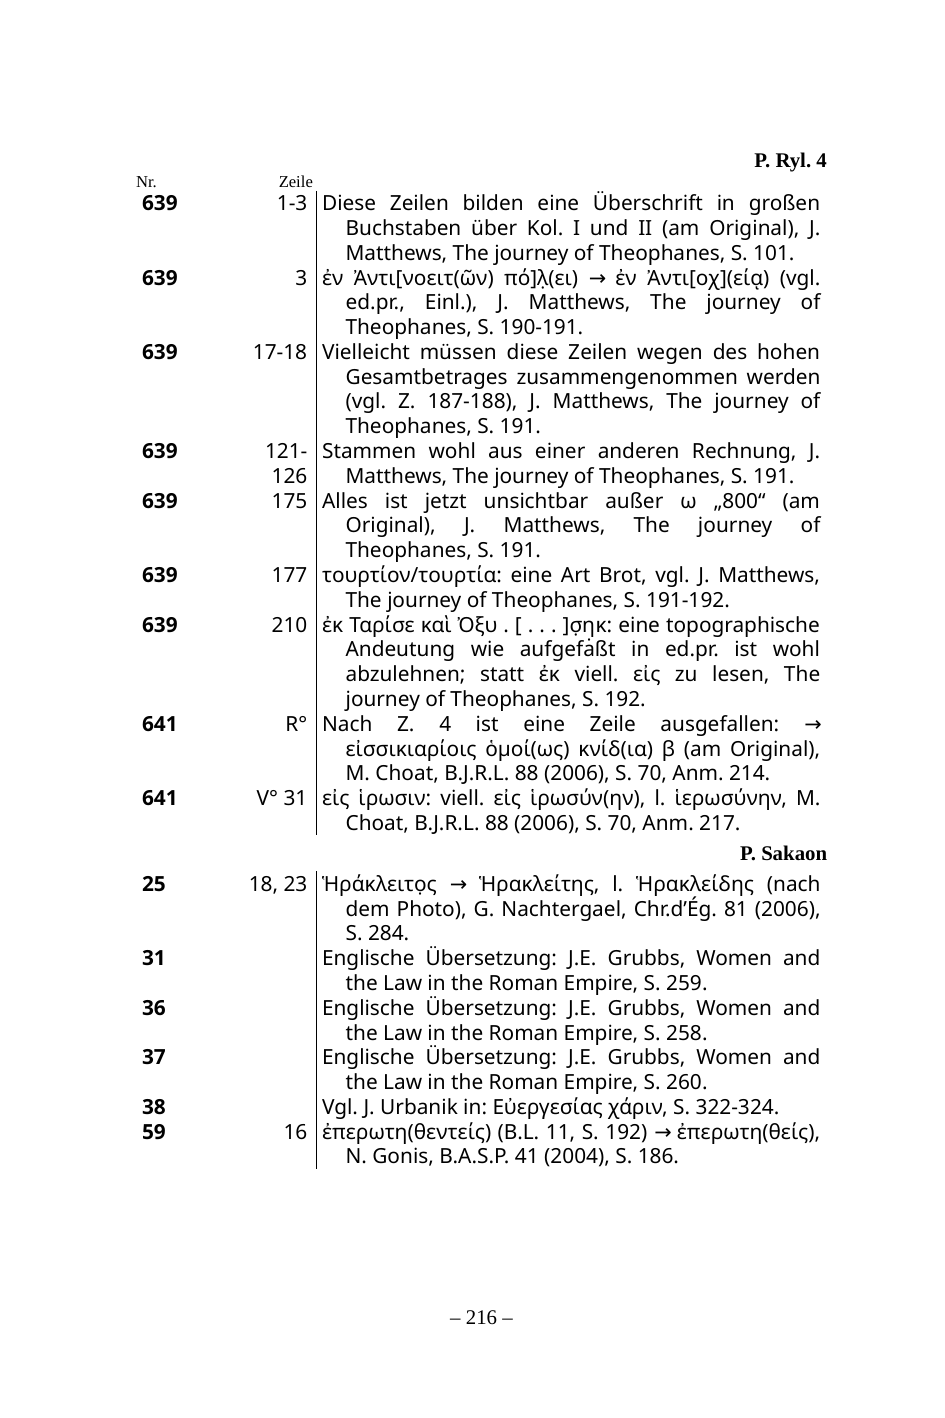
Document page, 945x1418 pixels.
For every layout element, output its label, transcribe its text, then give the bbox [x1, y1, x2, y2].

table_cell 175 [224, 488, 316, 563]
table_cell 641 [136, 786, 224, 835]
table_cell 37 [136, 1045, 224, 1094]
table_cell 31 [136, 946, 224, 995]
table_cell 177 [224, 563, 316, 612]
table_cell V° 31 [224, 786, 316, 835]
table_cell [224, 1095, 316, 1119]
table_cell [224, 946, 316, 995]
table_cell Englische Übersetzung: J.E. Grubbs, Women and the Law in the Roman Empire, S. 260. [317, 1045, 827, 1094]
table_cell Englische Übersetzung: J.E. Grubbs, Women and the Law in the Roman Empire, S. 259. [317, 946, 827, 995]
table_cell 639 [136, 488, 224, 563]
table_cell 639 [136, 340, 224, 439]
table_cell Vielleicht müssen diese Zeilen wegen des hohen Gesamtbetrages zusammengenommen werden (vgl. Z. 187-188), J. Matthews, The journey of Theophanes, S. 191. [317, 340, 827, 439]
table_cell Stammen wohl aus einer anderen Rechnung, J. Matthews, The journey of Theophanes, S. 191. [317, 439, 827, 488]
table_cell Vgl. J. Urbanik in: Εὐεργεσίας χάριν, S. 322-324. [317, 1095, 827, 1119]
table_cell 38 [136, 1095, 224, 1119]
table_cell 210 [224, 612, 316, 711]
table_cell τουρτίον/τουρτία: eine Art Brot, vgl. J. Matthews, The journey of Theophanes, S. 191-192. [317, 563, 827, 612]
table_cell ἐν Ἀντι[νοειτ(ῶν) πό]λ̣(ει) → ἐν Ἀντι[οχ](είᾳ) (vgl. ed.pr., Einl.), J. Matthews, The journey of Theophanes, S. 190-191. [317, 265, 827, 339]
table_cell ἐπερωτη(θεντείς) (B.L. 11, S. 192) → ἐπερωτη(θείς), N. Gonis, B.A.S.P. 41 (2004), S. 186. [317, 1119, 827, 1169]
table_cell Englische Übersetzung: J.E. Grubbs, Women and the Law in the Roman Empire, S. 258. [317, 995, 827, 1045]
table_cell R° [224, 711, 316, 786]
table_cell 1-3 [224, 191, 316, 265]
table_cell 17-18 [224, 340, 316, 439]
table_cell 36 [136, 995, 224, 1045]
table_cell 16 [224, 1119, 316, 1169]
table_cell [224, 1045, 316, 1094]
table_cell 639 [136, 563, 224, 612]
table_cell 639 [136, 612, 224, 711]
table_cell ἐκ Ταρίσε καὶ Ὀξυ . [ . . . ]σ̣η̣κ: eine topographische Andeutung wie aufgefaßt in ed.pr. ist wohl abzulehnen; statt ἐκ viell. εἰς zu lesen, The journey of Theophanes, S. 192. [317, 612, 827, 711]
table_cell Nach Z. 4 ist eine Zeile ausgefallen: → εἰσσικιαρίοις ὁμοί(ως) κνίδ(ια) β (am Original), M. Choat, B.J.R.L. 88 (2006), S. 70, Anm. 214. [317, 711, 827, 786]
table_cell 639 [136, 191, 224, 265]
subtitle P. Sakaon [136, 841, 827, 865]
table_header 25 [136, 871, 224, 946]
table_cell 59 [136, 1119, 224, 1169]
table_cell 121-126 [224, 439, 316, 488]
table_cell 641 [136, 711, 224, 786]
table_cell Alles ist jetzt unsichtbar außer ω „800“ (am Original), J. Matthews, The journey of Theophanes, S. 191. [317, 488, 827, 563]
table_cell 639 [136, 265, 224, 339]
table_cell 3 [224, 265, 316, 339]
table_cell Diese Zeilen bilden eine Überschrift in großen Buchstaben über Kol. I und II (am Original), J. Matthews, The journey of Theophanes, S. 101. [317, 191, 827, 265]
table_cell [224, 995, 316, 1045]
table_cell εἰς ἱρωσιν: viell. εἰς ἱρωσύν(ην), l. ἱερωσύνην, M. Choat, B.J.R.L. 88 (2006), S. 70, Anm. 217. [317, 786, 827, 835]
table_header Ἡράκλειτο̣ς → Ἡρακλείτης, l. Ἡρακλείδης (nach dem Photo), G. Nachtergael, Chr.d’Ég. 81 (2006), S. 284. [317, 871, 827, 946]
table_cell 639 [136, 439, 224, 488]
table_header 18, 23 [224, 871, 316, 946]
